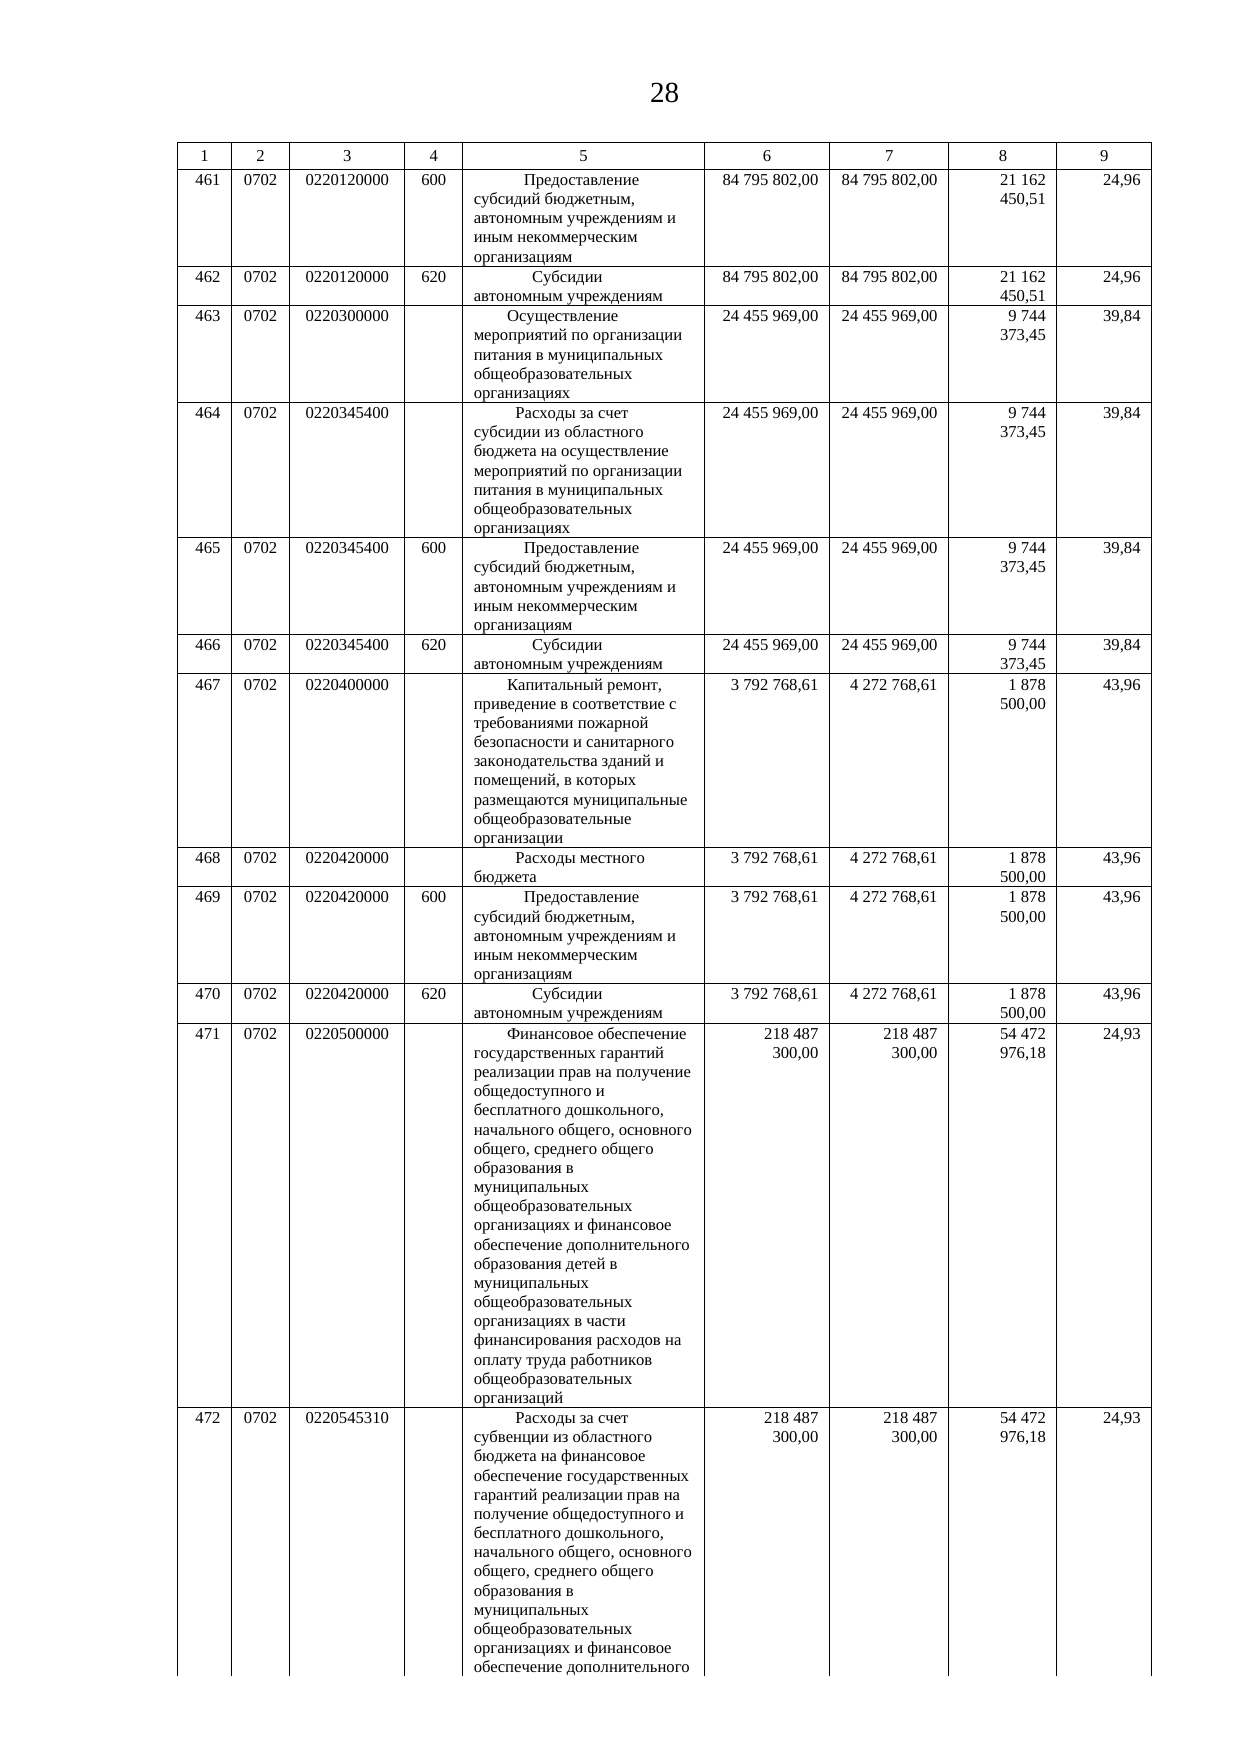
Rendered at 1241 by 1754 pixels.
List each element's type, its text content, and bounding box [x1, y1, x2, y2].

table_cell 600 [405, 887, 462, 983]
table_cell 3 792 768,61 [705, 984, 829, 1022]
table_cell 9 744 373,45 [949, 306, 1056, 402]
table_header 4 [405, 143, 462, 169]
table_cell 461 [178, 170, 231, 266]
table_cell 0220420000 [290, 984, 404, 1022]
table_cell Расходы за счет субсидии из областного бюджета на осуществление мероприятий по организации питания в муниципальных общеобразовательных организациях [463, 403, 704, 537]
table_cell 9 744 373,45 [949, 538, 1056, 634]
table_cell 218 487 300,00 [830, 1408, 948, 1676]
table_cell [405, 403, 462, 537]
table_cell 472 [178, 1408, 231, 1676]
table_cell Капитальный ремонт, приведение в соответствие с требованиями пожарной безопасности и санитарного законодательства зданий и помещений, в которых размещаются муниципальные общеобразовательные организации [463, 674, 704, 847]
table_cell 3 792 768,61 [705, 887, 829, 983]
table_cell 0220120000 [290, 267, 404, 305]
table_cell 0220345400 [290, 403, 404, 537]
table_cell 471 [178, 1024, 231, 1407]
table_cell Предоставление субсидий бюджетным, автономным учреждениям и иным некоммерческим организациям [463, 887, 704, 983]
table_cell 0702 [232, 887, 289, 983]
table_cell 469 [178, 887, 231, 983]
table_cell 0220345400 [290, 538, 404, 634]
table_cell 39,84 [1057, 538, 1151, 634]
table_cell 24,93 [1057, 1024, 1151, 1407]
table_cell [405, 1408, 462, 1676]
table_cell Расходы местного бюджета [463, 848, 704, 886]
table_cell Субсидии автономным учреждениям [463, 267, 704, 305]
table_cell 463 [178, 306, 231, 402]
table_cell 24 455 969,00 [830, 635, 948, 673]
table_cell 0702 [232, 1408, 289, 1676]
table_cell 0220545310 [290, 1408, 404, 1676]
table_cell 43,96 [1057, 674, 1151, 847]
table_cell Субсидии автономным учреждениям [463, 984, 704, 1022]
table_header 6 [705, 143, 829, 169]
table_cell 4 272 768,61 [830, 848, 948, 886]
table_cell 0702 [232, 848, 289, 886]
table_cell 464 [178, 403, 231, 537]
table_cell 218 487 300,00 [830, 1024, 948, 1407]
table_cell 467 [178, 674, 231, 847]
table_cell 39,84 [1057, 306, 1151, 402]
table_cell Финансовое обеспечение государственных гарантий реализации прав на получение общедоступного и бесплатного дошкольного, начального общего, основного общего, среднего общего образования в муниципальных общеобразовательных организациях и финансовое обеспечение дополнительного образования детей в муниципальных общеобразовательных организациях в части финансирования расходов на оплату труда работников общеобразовательных организаций [463, 1024, 704, 1407]
table_cell 218 487 300,00 [705, 1024, 829, 1407]
table_cell 1 878 500,00 [949, 674, 1056, 847]
table_cell 24 455 969,00 [830, 306, 948, 402]
table_cell 3 792 768,61 [705, 674, 829, 847]
table_cell 0220120000 [290, 170, 404, 266]
table_cell Осуществление мероприятий по организации питания в муниципальных общеобразовательных организациях [463, 306, 704, 402]
table_cell Предоставление субсидий бюджетным, автономным учреждениям и иным некоммерческим организациям [463, 538, 704, 634]
table_cell 462 [178, 267, 231, 305]
table_cell 24 455 969,00 [705, 635, 829, 673]
table_cell 466 [178, 635, 231, 673]
table_cell Субсидии автономным учреждениям [463, 635, 704, 673]
table_cell 1 878 500,00 [949, 848, 1056, 886]
table_cell 21 162 450,51 [949, 170, 1056, 266]
table_cell 24 455 969,00 [705, 538, 829, 634]
table_header 7 [830, 143, 948, 169]
table_cell 1 878 500,00 [949, 984, 1056, 1022]
table_cell 84 795 802,00 [830, 170, 948, 266]
table_cell 620 [405, 984, 462, 1022]
table_cell 620 [405, 635, 462, 673]
table_cell 24 455 969,00 [705, 403, 829, 537]
table_cell Предоставление субсидий бюджетным, автономным учреждениям и иным некоммерческим организациям [463, 170, 704, 266]
table_cell 0220300000 [290, 306, 404, 402]
table_cell 0220420000 [290, 848, 404, 886]
table_cell 9 744 373,45 [949, 403, 1056, 537]
table_cell 4 272 768,61 [830, 674, 948, 847]
table_cell 4 272 768,61 [830, 887, 948, 983]
table_cell 470 [178, 984, 231, 1022]
table_cell 3 792 768,61 [705, 848, 829, 886]
table_cell 4 272 768,61 [830, 984, 948, 1022]
table_header 1 [178, 143, 231, 169]
table_cell 0702 [232, 306, 289, 402]
table_cell 0702 [232, 403, 289, 537]
table_cell 24,93 [1057, 1408, 1151, 1676]
table_cell 465 [178, 538, 231, 634]
table_cell 0702 [232, 674, 289, 847]
table_cell 9 744 373,45 [949, 635, 1056, 673]
table_header 3 [290, 143, 404, 169]
table_cell 43,96 [1057, 848, 1151, 886]
table_cell 0220420000 [290, 887, 404, 983]
table_cell [405, 848, 462, 886]
table_cell 600 [405, 538, 462, 634]
table_cell 218 487 300,00 [705, 1408, 829, 1676]
table_cell 0702 [232, 267, 289, 305]
table_cell 620 [405, 267, 462, 305]
table_cell 84 795 802,00 [830, 267, 948, 305]
table_cell 21 162 450,51 [949, 267, 1056, 305]
table_cell 0220400000 [290, 674, 404, 847]
table_cell [405, 1024, 462, 1407]
table_cell 0702 [232, 538, 289, 634]
table_header 2 [232, 143, 289, 169]
table_cell 468 [178, 848, 231, 886]
table_cell 84 795 802,00 [705, 170, 829, 266]
table_header 5 [463, 143, 704, 169]
table_cell 600 [405, 170, 462, 266]
table_cell 39,84 [1057, 635, 1151, 673]
table_cell 54 472 976,18 [949, 1024, 1056, 1407]
table_cell 0220345400 [290, 635, 404, 673]
table_cell 1 878 500,00 [949, 887, 1056, 983]
table_cell 0220500000 [290, 1024, 404, 1407]
table_header 9 [1057, 143, 1151, 169]
table_cell 24,96 [1057, 267, 1151, 305]
table_cell Расходы за счет субвенции из областного бюджета на финансовое обеспечение государственных гарантий реализации прав на получение общедоступного и бесплатного дошкольного, начального общего, основного общего, среднего общего образования в муниципальных общеобразовательных организациях и финансовое обеспечение дополнительного [463, 1408, 704, 1676]
table_cell 54 472 976,18 [949, 1408, 1056, 1676]
table_cell 24 455 969,00 [705, 306, 829, 402]
table_cell [405, 674, 462, 847]
table_cell 0702 [232, 1024, 289, 1407]
table_header 8 [949, 143, 1056, 169]
table_cell [405, 306, 462, 402]
table_cell 84 795 802,00 [705, 267, 829, 305]
table_cell 24 455 969,00 [830, 538, 948, 634]
table_cell 43,96 [1057, 984, 1151, 1022]
table_cell 0702 [232, 984, 289, 1022]
table_cell 24 455 969,00 [830, 403, 948, 537]
table_cell 0702 [232, 170, 289, 266]
table_cell 0702 [232, 635, 289, 673]
table_cell 24,96 [1057, 170, 1151, 266]
table_cell 43,96 [1057, 887, 1151, 983]
table_cell 39,84 [1057, 403, 1151, 537]
